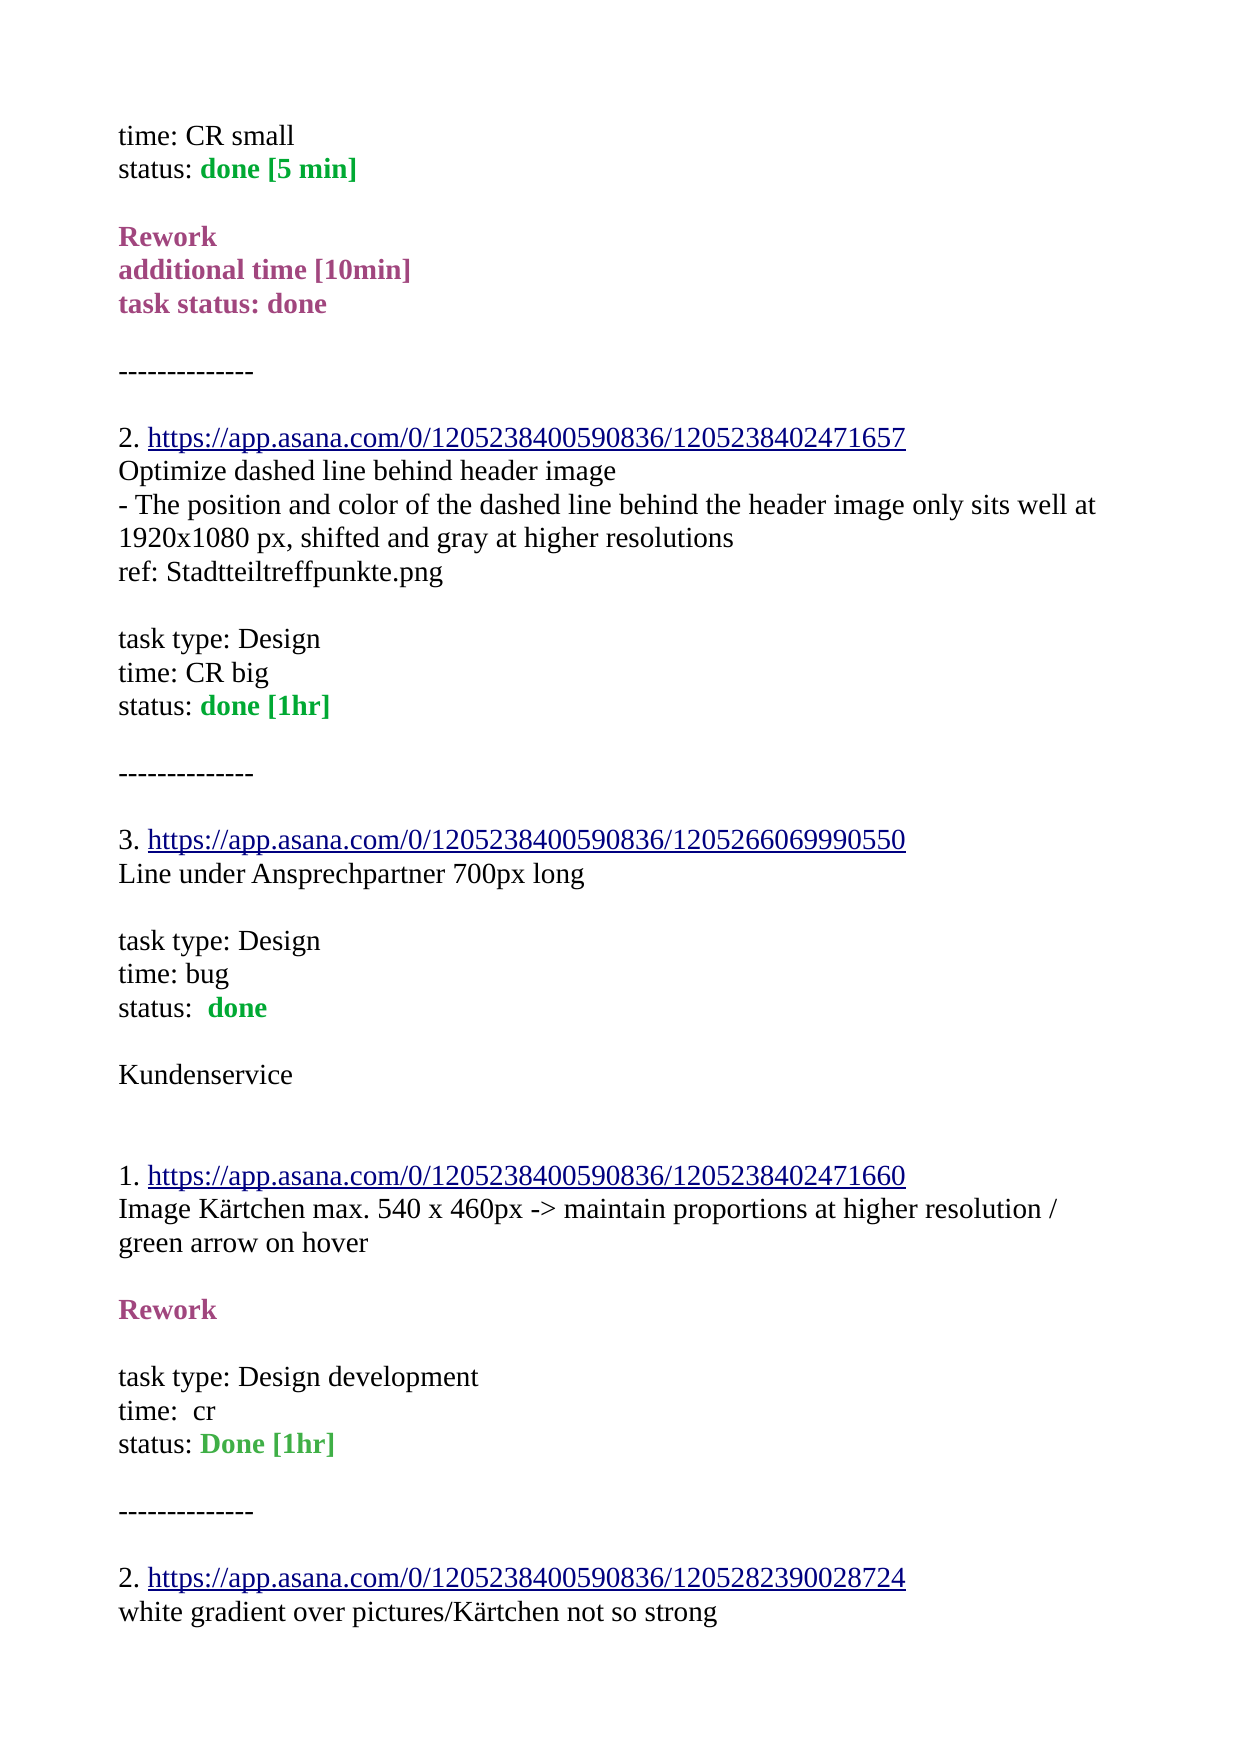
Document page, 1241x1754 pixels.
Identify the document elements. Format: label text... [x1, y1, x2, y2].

text status: done [118, 990, 1122, 1024]
text additional time [10min] [118, 252, 1122, 286]
text 3. https://app.asana.com/0/1205238400590836/1205266069990550 [118, 822, 1122, 856]
text time: CR big [118, 655, 1122, 688]
text -------------- [118, 755, 1122, 789]
text Rework [118, 219, 1122, 252]
text task status: done [118, 286, 1122, 319]
text time: cr [118, 1393, 1122, 1426]
text status: Done [1hr] [118, 1426, 1122, 1460]
text task type: Design [118, 923, 1122, 957]
text time: CR small [118, 118, 1122, 152]
text status: done [1hr] [118, 688, 1122, 722]
text - The position and color of the dashed line behind the header image only sits well at 1920x1080 px, shifted and gray at higher resolutions [118, 487, 1122, 554]
text Optimize dashed line behind header image [118, 453, 1122, 487]
text Image Kärtchen max. 540 x 460px -> maintain proportions at higher resolution / green arrow on hover [118, 1191, 1122, 1258]
text 2. https://app.asana.com/0/1205238400590836/1205238402471657 [118, 420, 1122, 453]
text -------------- [118, 353, 1122, 386]
text task type: Design development [118, 1359, 1122, 1393]
text 1. https://app.asana.com/0/1205238400590836/1205238402471660 [118, 1158, 1122, 1191]
text time: bug [118, 957, 1122, 990]
text Line under Ansprechpartner 700px long [118, 856, 1122, 889]
text ref: Stadtteiltreffpunkte.png [118, 554, 1122, 588]
text Kundenservice [118, 1057, 1122, 1091]
text task type: Design [118, 621, 1122, 655]
text 2. https://app.asana.com/0/1205238400590836/1205282390028724 [118, 1560, 1122, 1594]
text Rework [118, 1292, 1122, 1326]
text -------------- [118, 1493, 1122, 1527]
text white gradient over pictures/Kärtchen not so strong [118, 1594, 1122, 1627]
text status: done [5 min] [118, 152, 1122, 185]
